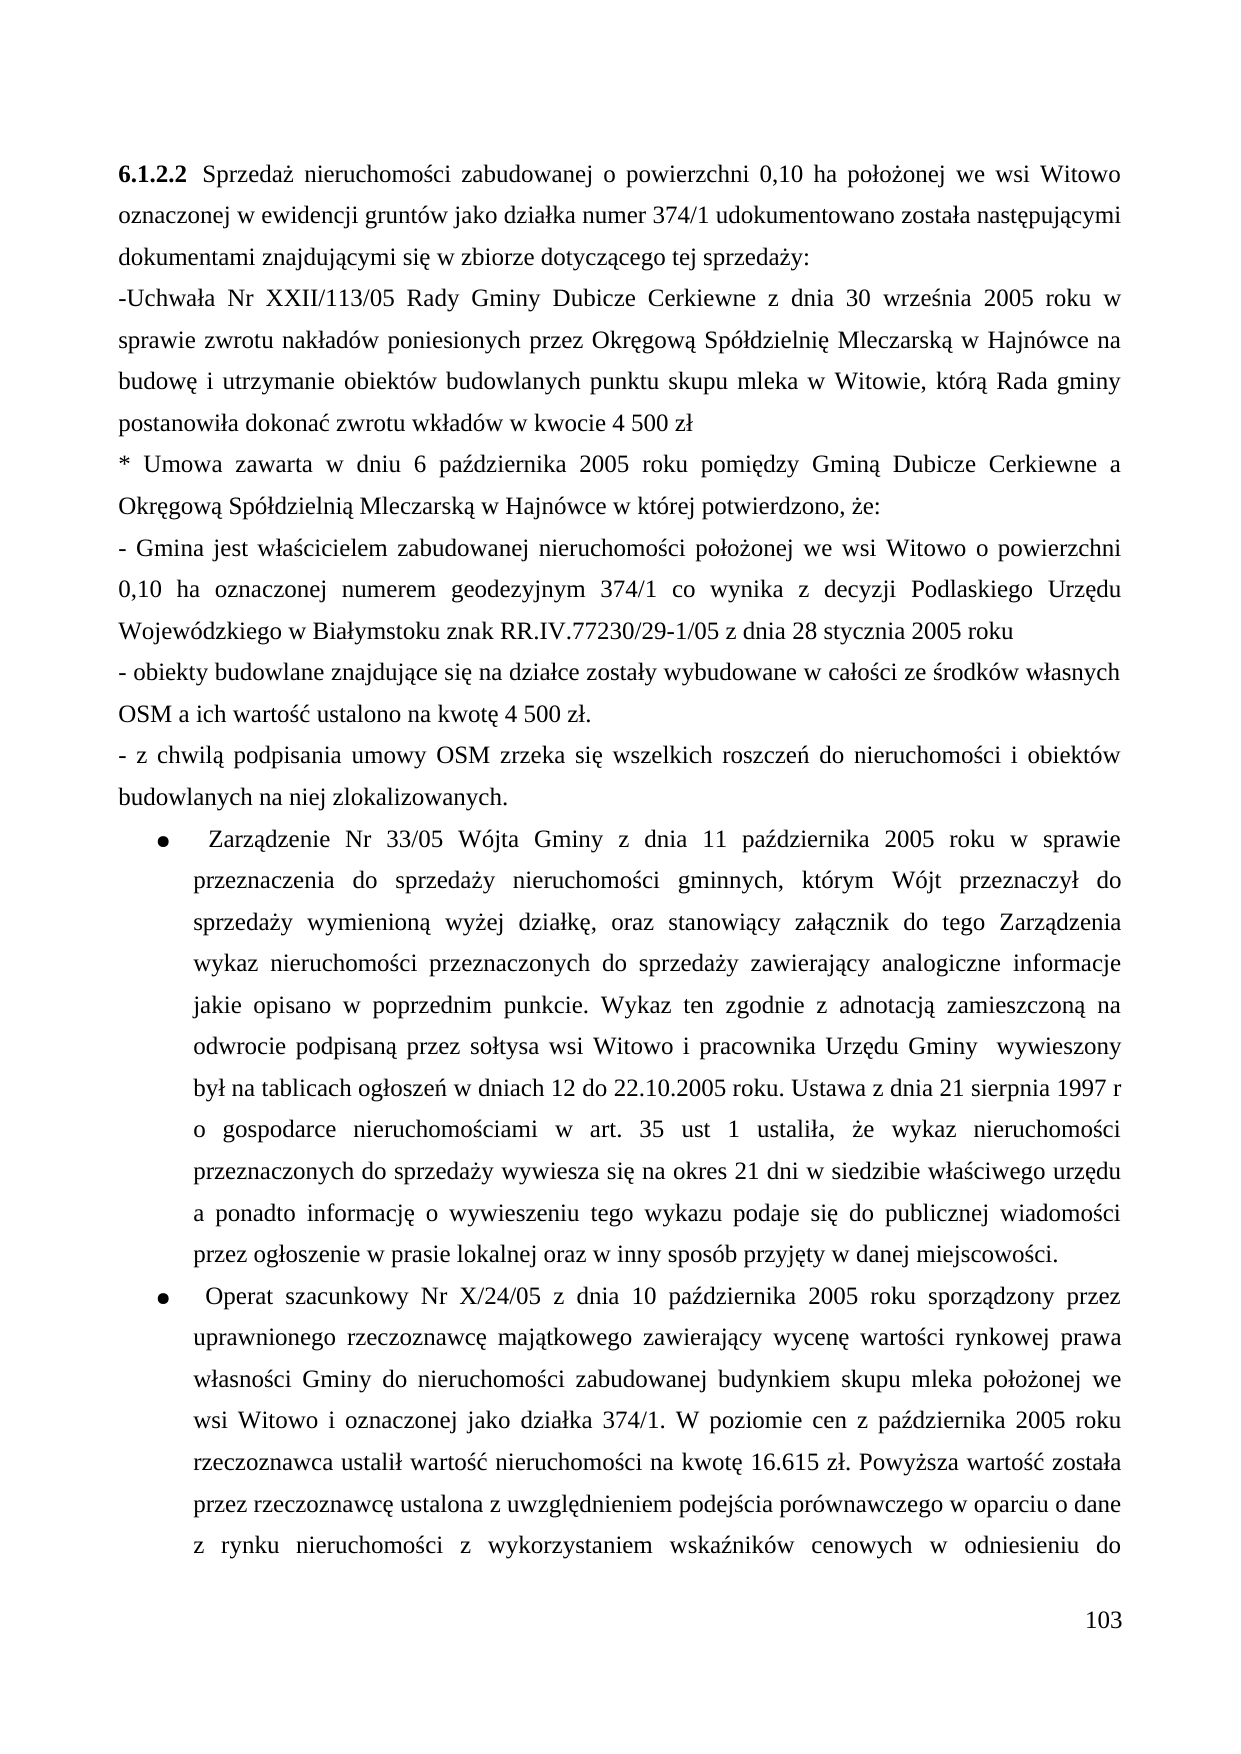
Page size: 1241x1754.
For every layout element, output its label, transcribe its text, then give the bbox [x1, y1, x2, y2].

text -Uchwała Nr XXII/113/05 Rady Gminy Dubicze Cerkiewne z dnia 30 września 2005 roku w sprawie zwrotu nakładów poniesionych przez Okręgową Spółdzielnię Mleczarską w Hajnówce na budowę i utrzymanie obiektów budowlanych punktu skupu mleka w Witowie, którą Rada gminy postanowiła dokonać zwrotu wkładów w kwocie 4 500 zł [118, 284, 1122, 437]
text * Umowa zawarta w dniu 6 października 2005 roku pomiędzy Gminą Dubicze Cerkiewne a Okręgową Spółdzielnią Mleczarską w Hajnówce w której potwierdzono, że: [118, 451, 1122, 520]
list Zarządzenie Nr 33/05 Wójta Gminy z dnia 11 października 2005 roku w sprawie przeznaczenia do sprzedaży nieruchomości gminnych, którym Wójt przeznaczył do sprzedaży wymienioną wyżej działkę, oraz stanowiący załącznik do tego Zarządzenia wykaz nieruchomości przeznaczonych do sprzedaży zawierający analogiczne informacje jakie opisano w poprzednim punkcie. Wykaz ten zgodnie z adnotacją zamieszczoną na odwrocie podpisaną przez sołtysa wsi Witowo i pracownika Urzędu Gminy wywieszony był na tablicach ogłoszeń w dniach 12 do 22.10.2005 roku. Ustawa z dnia 21 sierpnia 1997 r o gospodarce nieruchomościami w art. 35 ust 1 ustaliła, że wykaz nieruchomości przeznaczonych do sprzedaży wywiesza się na okres 21 dni w siedzibie właściwego urzędu a ponadto informację o wywieszeniu tego wykazu podaje się do publicznej wiadomości przez ogłoszenie w prasie lokalnej oraz w inny sposób przyjęty w danej miejscowości. [156, 825, 1122, 1268]
text - z chwilą podpisania umowy OSM zrzeka się wszelkich roszczeń do nieruchomości i obiektów budowlanych na niej zlokalizowanych. [118, 742, 1122, 811]
text 6.1.2.2 Sprzedaż nieruchomości zabudowanej o powierzchni 0,10 ha położonej we wsi Witowo oznaczonej w ewidencji gruntów jako działka numer 374/1 udokumentowano została następującymi dokumentami znajdującymi się w zbiorze dotyczącego tej sprzedaży: [118, 160, 1122, 271]
text - obiekty budowlane znajdujące się na działce zostały wybudowane w całości ze środków własnych OSM a ich wartość ustalono na kwotę 4 500 zł. [118, 658, 1122, 728]
list Operat szacunkowy Nr X/24/05 z dnia 10 października 2005 roku sporządzony przez uprawnionego rzeczoznawcę majątkowego zawierający wycenę wartości rynkowej prawa własności Gminy do nieruchomości zabudowanej budynkiem skupu mleka położonej we wsi Witowo i oznaczonej jako działka 374/1. W poziomie cen z października 2005 roku rzeczoznawca ustalił wartość nieruchomości na kwotę 16.615 zł. Powyższa wartość została przez rzeczoznawcę ustalona z uwzględnieniem podejścia porównawczego w oparciu o dane z rynku nieruchomości z wykorzystaniem wskaźników cenowych w odniesieniu do [156, 1282, 1122, 1559]
text - Gmina jest właścicielem zabudowanej nieruchomości położonej we wsi Witowo o powierzchni 0,10 ha oznaczonej numerem geodezyjnym 374/1 co wynika z decyzji Podlaskiego Urzędu Wojewódzkiego w Białymstoku znak RR.IV.77230/29-1/05 z dnia 28 stycznia 2005 roku [118, 534, 1122, 644]
